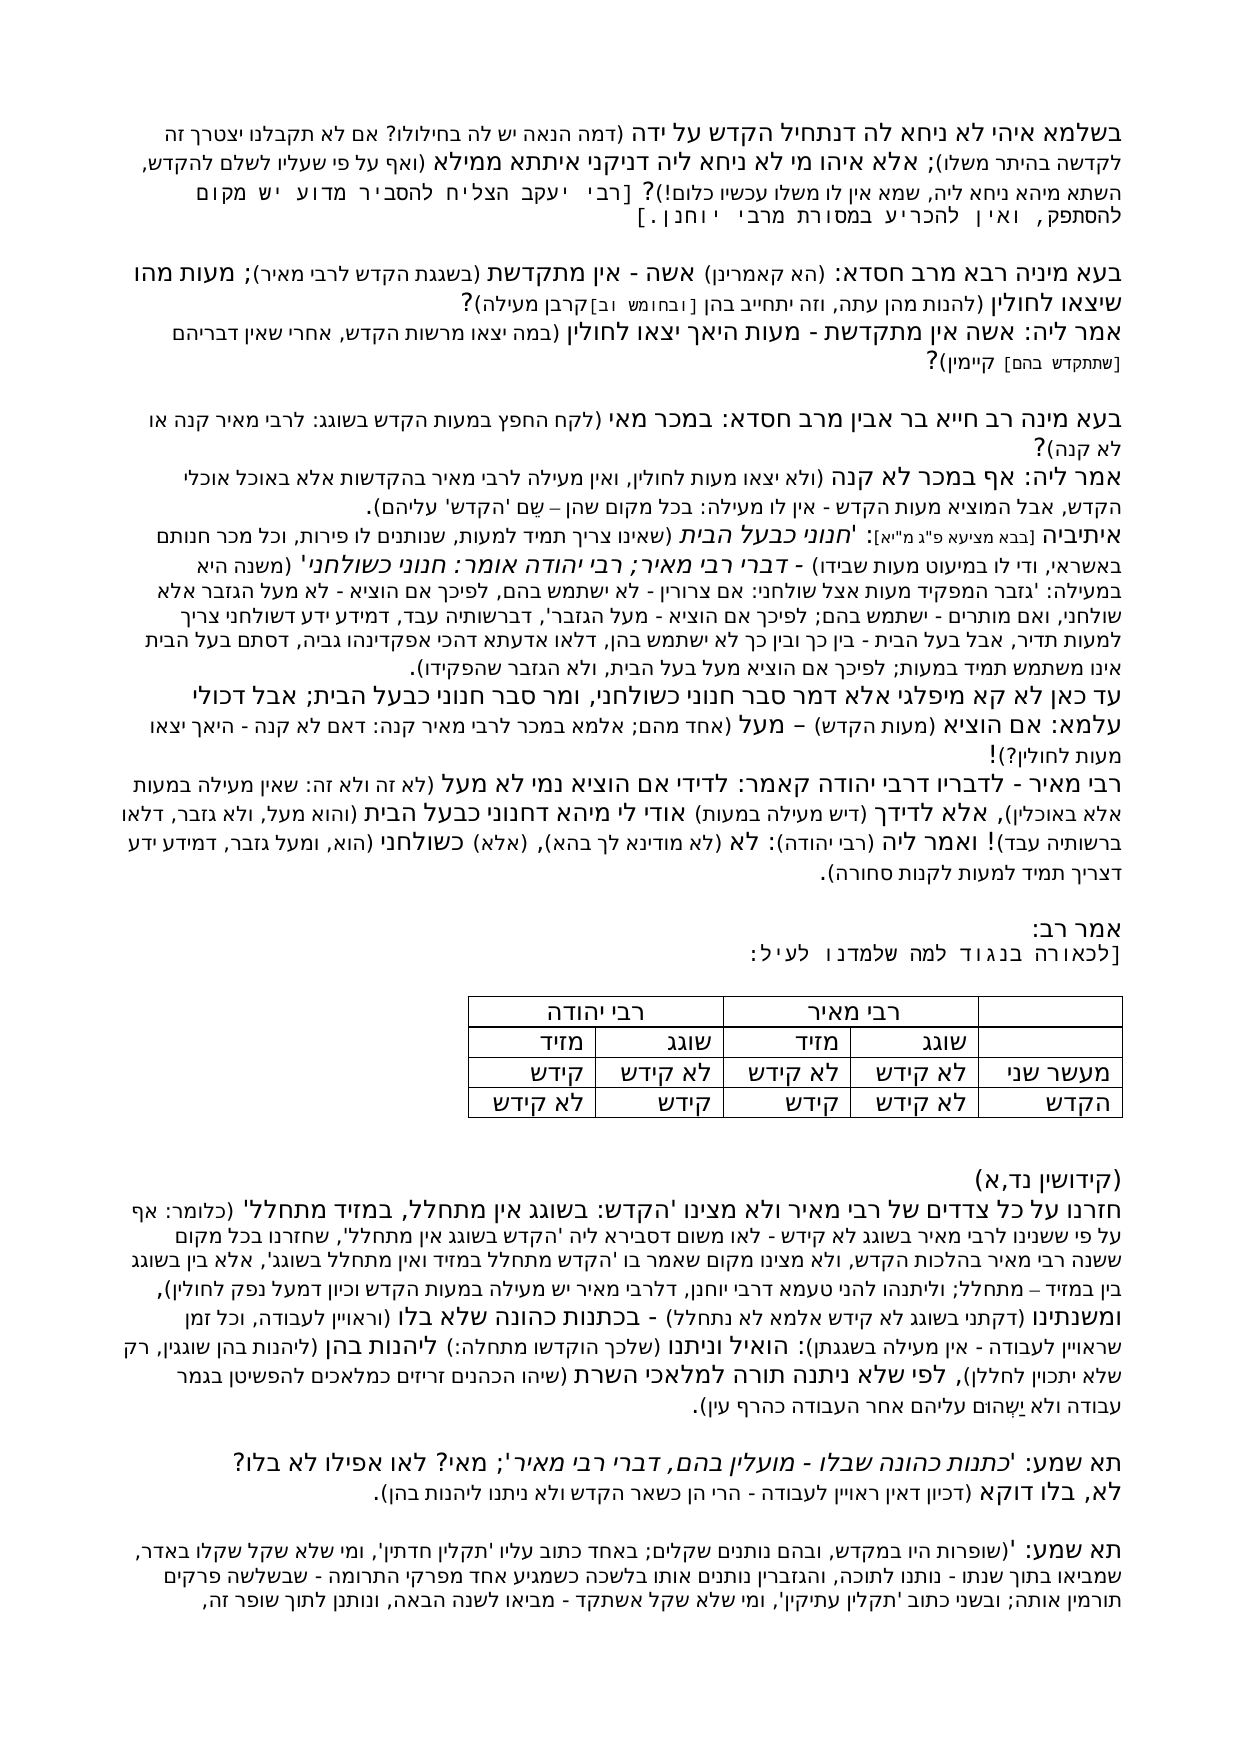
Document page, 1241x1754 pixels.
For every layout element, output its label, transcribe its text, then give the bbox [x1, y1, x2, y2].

text איתיביה [בבא מציעא פ"ג מ"יא]: 'חנוני כבעל הבית (שאינו צריך תמיד למעות, שנותנים לו פירות, וכל מכר חנותם באשראי, ודי לו במיעוט מעות שבידו) - דברי רבי מאיר; רבי יהודה אומר: חנוני כשולחני' (משנה היא במעילה: 'גזבר המפקיד מעות אצל שולחני: אם צרורין - לא ישתמש בהם, לפיכך אם הוציא - לא מעל הגזבר אלא שולחני, ואם מותרים - ישתמש בהם; לפיכך אם הוציא - מעל הגזבר', דברשותיה עבד, דמידע ידע דשולחני צריך למעות תדיר, אבל בעל הבית - בין כך ובין כך לא ישתמש בהן, דלאו אדעתא דהכי אפקדינהו גביה, דסתם בעל הבית אינו משתמש תמיד במעות; לפיכך אם הוציא מעל בעל הבית, ולא הגזבר שהפקידו). [118, 521, 1122, 681]
table_cell קידש [596, 1088, 723, 1117]
table_cell לא קידש [596, 1058, 723, 1087]
table_cell מזיד [469, 1028, 595, 1057]
text לא, בלו דוקא (דכיון דאין ראויין לעבודה - הרי הן כשאר הקדש ולא ניתנו ליהנות בהן). [118, 1477, 1122, 1506]
text בשלמא איהי לא ניחא לה דנתחיל הקדש על ידה (דמה הנאה יש לה בחילולו? אם לא תקבלנו יצטרך זה לקדשה בהיתר משלו); אלא איהו מי לא ניחא ליה דניקני איתתא ממילא (ואף על פי שעליו לשלם להקדש, השתא מיהא ניחא ליה, שמא אין לו משלו עכשיו כלום!)? [רבי יעקב הצליח להסביר מדוע יש מקום להסתפק, ואין להכריע במסורת מרבי יוחנן.] [118, 118, 1122, 230]
text עד כאן לא קא מיפלגי אלא דמר סבר חנוני כשולחני, ומר סבר חנוני כבעל הבית; אבל דכולי עלמא: אם הוציא (מעות הקדש) – מעל (אחד מהם; אלמא במכר לרבי מאיר קנה: דאם לא קנה - היאך יצאו מעות לחולין?)! [118, 681, 1122, 769]
text אמר ליה: אשה אין מתקדשת - מעות היאך יצאו לחולין (במה יצאו מרשות הקדש, אחרי שאין דבריהם [שתתקדש בהם] קיימין)? [118, 317, 1122, 375]
text (קידושין נד,א) [118, 1166, 1122, 1195]
table_cell שוגג [851, 1028, 978, 1057]
table_cell [979, 1028, 1122, 1057]
text בעא מינה רב חייא בר אבין מרב חסדא: במכר מאי (לקח החפץ במעות הקדש בשוגג: לרבי מאיר קנה או לא קנה)? [118, 404, 1122, 462]
text תא שמע: 'כתנות כהונה שבלו - מועלין בהם, דברי רבי מאיר'; מאי? לאו אפילו לא בלו? [118, 1448, 1122, 1477]
table_cell שוגג [596, 1028, 723, 1057]
table_cell לא קידש [724, 1058, 850, 1087]
text [לכאורה בנגוד למה שלמדנו לעיל: [118, 944, 1122, 967]
text רבי מאיר - לדבריו דרבי יהודה קאמר: לדידי אם הוציא נמי לא מעל (לא זה ולא זה: שאין מעילה במעות אלא באוכלין), אלא לדידך (דיש מעילה במעות) אודי לי מיהא דחנוני כבעל הבית (והוא מעל, ולא גזבר, דלאו ברשותיה עבד)! ואמר ליה (רבי יהודה): לא (לא מודינא לך בהא), (אלא) כשולחני (הוא, ומעל גזבר, דמידע ידע דצריך תמיד למעות לקנות סחורה). [118, 769, 1122, 886]
table_cell קידש [469, 1058, 595, 1087]
table_header [979, 997, 1122, 1026]
table_header רבי מאיר [724, 997, 978, 1026]
text אמר רב: [118, 915, 1122, 944]
table_header רבי יהודה [469, 997, 723, 1026]
table_cell לא קידש [851, 1058, 978, 1087]
table_cell הקדש [979, 1088, 1122, 1117]
text חזרנו על כל צדדים של רבי מאיר ולא מצינו 'הקדש: בשוגג אין מתחלל, במזיד מתחלל' (כלומר: אף על פי ששנינו לרבי מאיר בשוגג לא קידש - לאו משום דסבירא ליה 'הקדש בשוגג אין מתחלל', שחזרנו בכל מקום ששנה רבי מאיר בהלכות הקדש, ולא מצינו מקום שאמר בו 'הקדש מתחלל במזיד ואין מתחלל בשוגג', אלא בין בשוגג בין במזיד – מתחלל; וליתנהו להני טעמא דרבי יוחנן, דלרבי מאיר יש מעילה במעות הקדש וכיון דמעל נפק לחולין), ומשנתינו (דקתני בשוגג לא קידש אלמא לא נתחלל) - בכתנות כהונה שלא בלו (וראויין לעבודה, וכל זמן שראויין לעבודה - אין מעילה בשגגתן): הואיל וניתנו (שלכך הוקדשו מתחלה:) ליהנות בהן (ליהנות בהן שוגגין, רק שלא יתכוין לחללן), לפי שלא ניתנה תורה למלאכי השרת (שיהו הכהנים זריזים כמלאכים להפשיטן בגמר עבודה ולא יַשְהוּם עליהם אחר העבודה כהרף עין). [118, 1195, 1122, 1419]
table_cell מעשר שני [979, 1058, 1122, 1087]
table_cell קידש [724, 1088, 850, 1117]
table_cell לא קידש [469, 1088, 595, 1117]
text בעא מיניה רבא מרב חסדא: (הא קאמרינן) אשה - אין מתקדשת (בשגגת הקדש לרבי מאיר); מעות מהו שיצאו לחולין (להנות מהן עתה, וזה יתחייב בהן [ובחומש וב]קרבן מעילה)? [118, 258, 1122, 317]
text תא שמע: '(שופרות היו במקדש, ובהם נותנים שקלים; באחד כתוב עליו 'תקלין חדתין', ומי שלא שקל שקלו באדר, שמביאו בתוך שנתו - נותנו לתוכה, והגזברין נותנים אותו בלשכה כשמגיע אחד מפרקי התרומה - שבשלשה פרקים תורמין אותה; ובשני כתוב 'תקלין עתיקין', ומי שלא שקל אשתקד - מביאו לשנה הבאה, ונותנן לתוך שופר זה, [118, 1535, 1122, 1613]
table_cell מזיד [724, 1028, 850, 1057]
text אמר ליה: אף במכר לא קנה (ולא יצאו מעות לחולין, ואין מעילה לרבי מאיר בהקדשות אלא באוכל אוכלי הקדש, אבל המוציא מעות הקדש - אין לו מעילה: בכל מקום שהן – שֵם 'הקדש' עליהם). [118, 462, 1122, 521]
table_cell לא קידש [851, 1088, 978, 1117]
